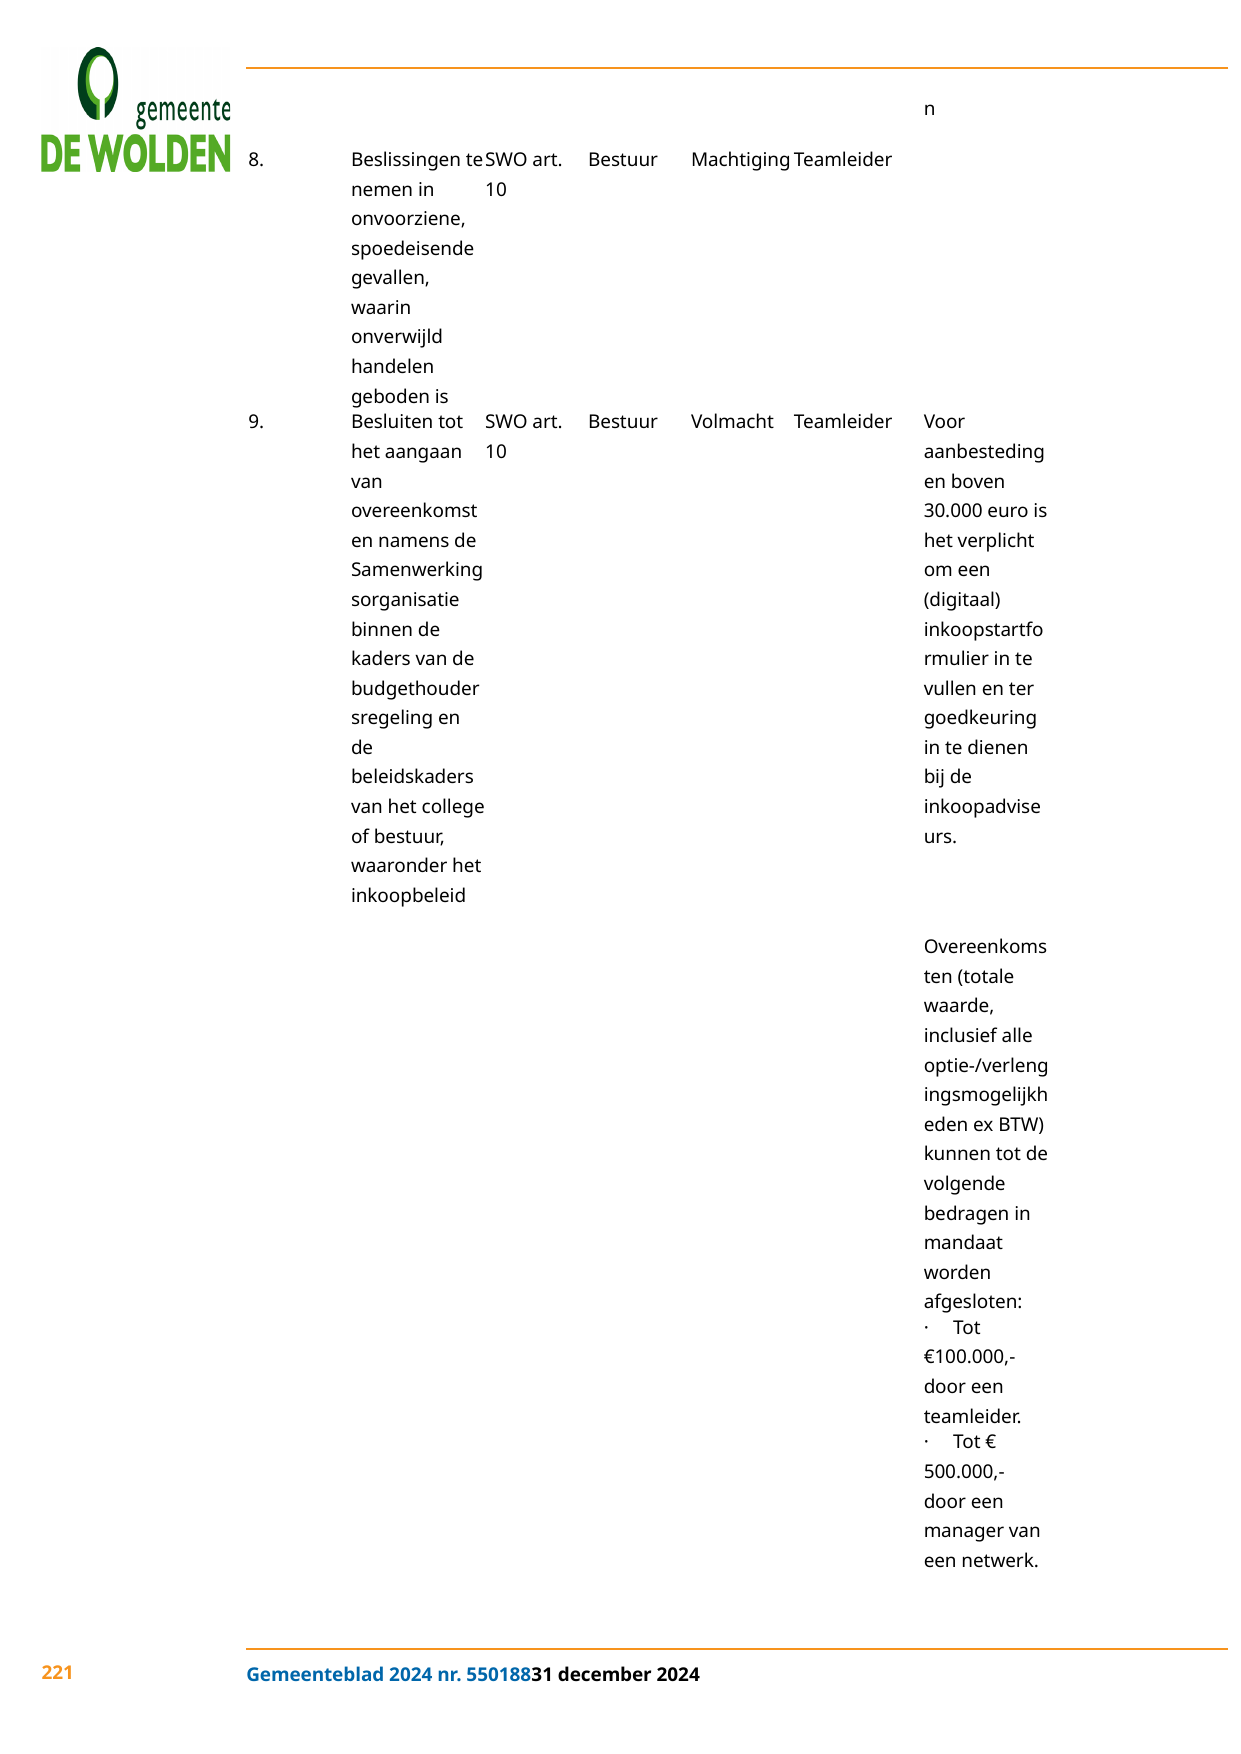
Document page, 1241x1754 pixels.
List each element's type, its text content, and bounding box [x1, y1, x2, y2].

table_cell · Tot €100.000,- door een teamleider. [924, 1314, 1049, 1429]
table_cell [691, 1314, 794, 1429]
table_cell [794, 1429, 923, 1573]
table_cell [485, 1429, 588, 1573]
table_cell [588, 95, 691, 121]
table_cell [351, 908, 485, 933]
table_cell n [924, 95, 1049, 121]
table_cell [924, 908, 1049, 933]
table_cell [924, 1573, 1049, 1598]
table_cell [794, 1314, 923, 1429]
table_cell [248, 1314, 351, 1429]
table_cell [485, 1314, 588, 1429]
table_cell Bestuur [588, 409, 691, 908]
table_cell [248, 934, 351, 1314]
table_cell Teamleider [794, 146, 923, 409]
table_cell [588, 1429, 691, 1573]
table_cell 9. [248, 409, 351, 908]
table_cell [691, 934, 794, 1314]
table_cell [485, 95, 588, 121]
table_cell 8. [248, 146, 351, 409]
table_cell Bestuur [588, 146, 691, 409]
table_cell [588, 121, 691, 146]
table_cell [248, 1429, 351, 1573]
table_cell [485, 121, 588, 146]
table_cell [248, 95, 351, 121]
table_cell [691, 1429, 794, 1573]
table_cell [485, 908, 588, 933]
table_cell Besluiten tot het aangaan van overeenkomsten namens de Samenwerkingsorganisatie binnen de kaders van de budgethoudersregeling en de beleidskaders van het college of bestuur, waaronder het inkoopbeleid [351, 409, 485, 908]
table_cell [588, 934, 691, 1314]
table_cell [794, 908, 923, 933]
table_cell [588, 1314, 691, 1429]
table_cell [248, 908, 351, 933]
table_cell [588, 908, 691, 933]
table_cell [351, 95, 485, 121]
table_cell SWO art. 10 [485, 146, 588, 409]
table_cell [351, 1429, 485, 1573]
table_cell Volmacht [691, 409, 794, 908]
table_cell [794, 95, 923, 121]
table_cell [691, 95, 794, 121]
table_cell [351, 934, 485, 1314]
table_cell Teamleider [794, 409, 923, 908]
table_cell [248, 1573, 351, 1598]
table_cell [794, 121, 923, 146]
table_cell [924, 121, 1049, 146]
table_cell Beslissingen te nemen in onvoorziene, spoedeisende gevallen, waarin onverwijld handelen geboden is [351, 146, 485, 409]
table_cell [351, 1573, 485, 1598]
table_cell [794, 1573, 923, 1598]
table_cell [588, 1573, 691, 1598]
table_cell [485, 934, 588, 1314]
table_cell Voor aanbestedingen boven 30.000 euro is het verplicht om een (digitaal) inkoopstartformulier in te vullen en ter goedkeuring in te dienen bij de inkoopadviseurs. [924, 409, 1049, 908]
table_cell [691, 1573, 794, 1598]
table_cell [248, 121, 351, 146]
table_cell Machtiging [691, 146, 794, 409]
table_cell [794, 934, 923, 1314]
table_cell · Tot € 500.000,- door een manager van een netwerk. [924, 1429, 1049, 1573]
table_cell SWO art. 10 [485, 409, 588, 908]
table_cell [691, 908, 794, 933]
table_cell [351, 1314, 485, 1429]
picture [41, 47, 231, 172]
table_cell [691, 121, 794, 146]
table_cell [485, 1573, 588, 1598]
table_cell [351, 121, 485, 146]
table_cell [924, 146, 1049, 409]
table_cell Overeenkomsten (totale waarde, inclusief alle optie-/verlengingsmogelijkheden ex BTW) kunnen tot de volgende bedragen in mandaat worden afgesloten: [924, 934, 1049, 1314]
